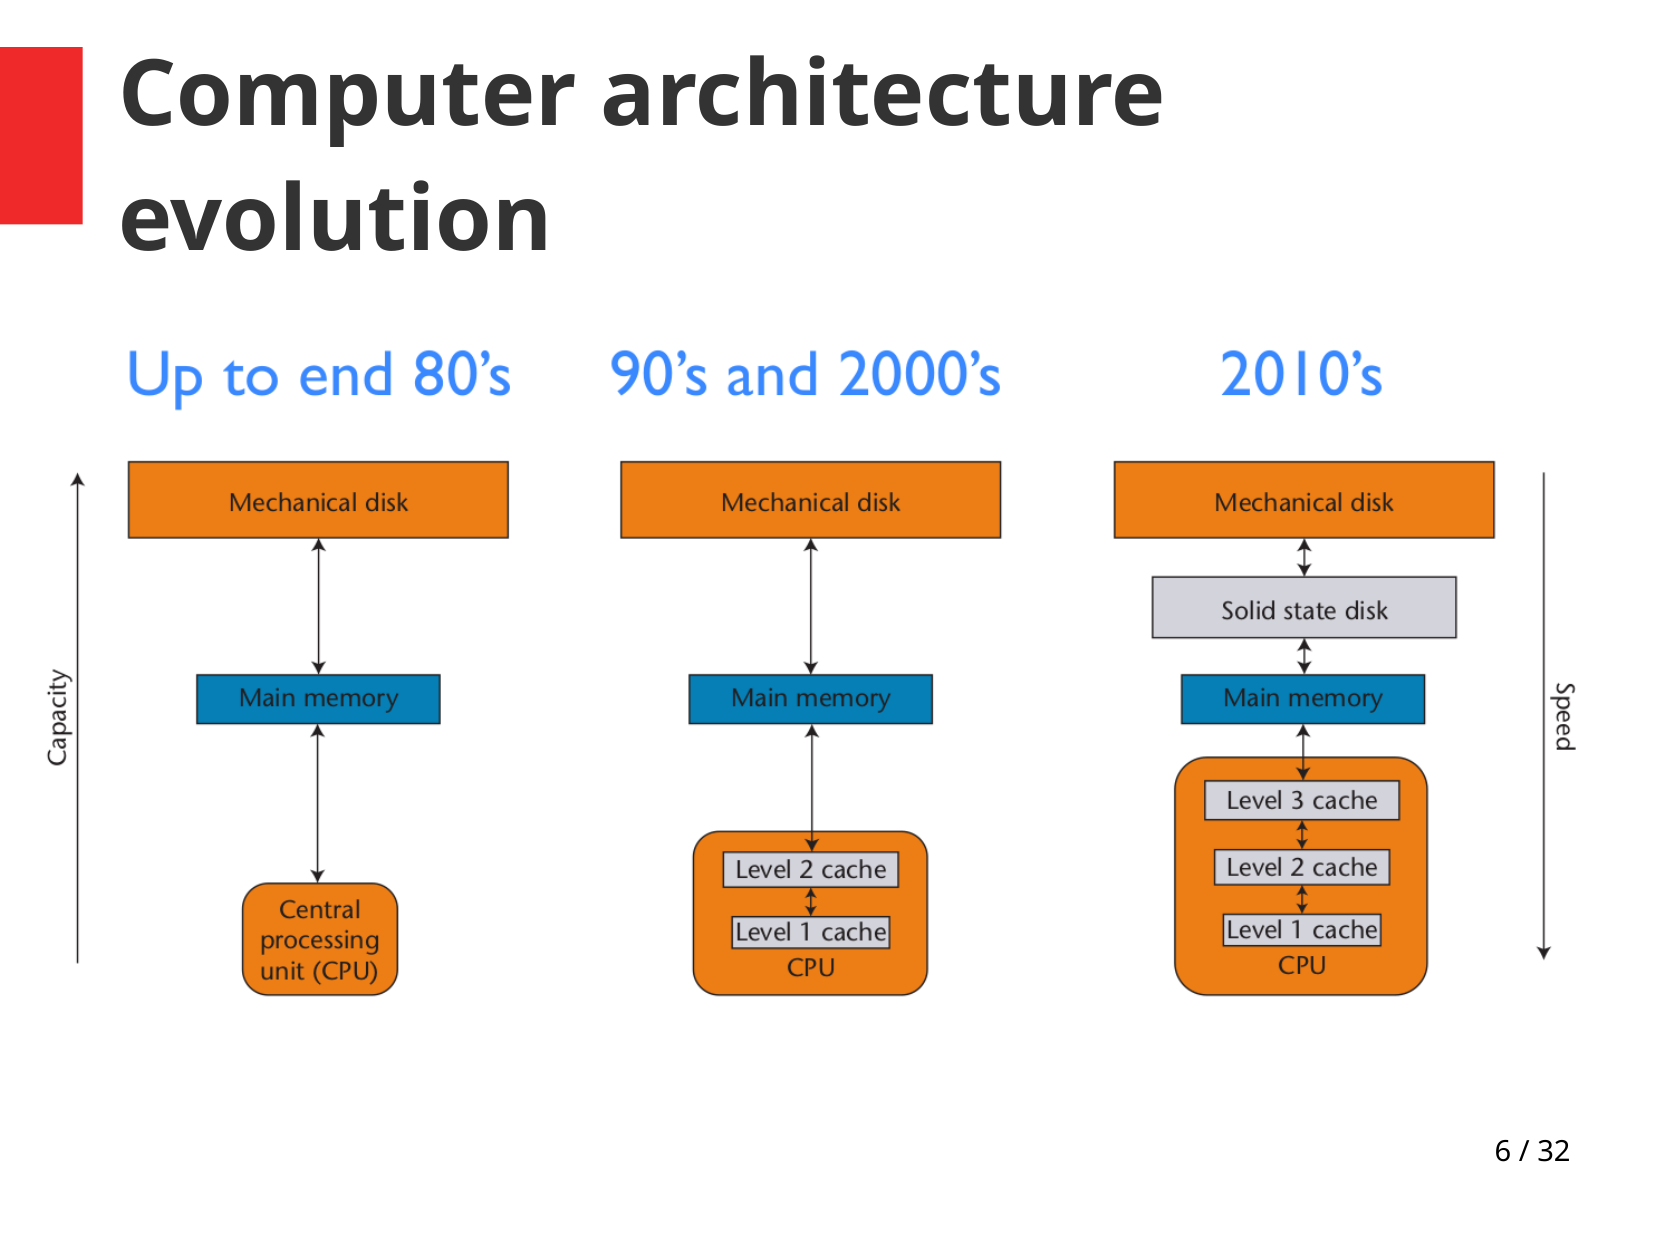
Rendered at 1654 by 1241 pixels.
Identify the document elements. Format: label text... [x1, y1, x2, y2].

title Computer architecture evolution [118, 46, 1571, 260]
picture [39, 336, 1578, 1004]
